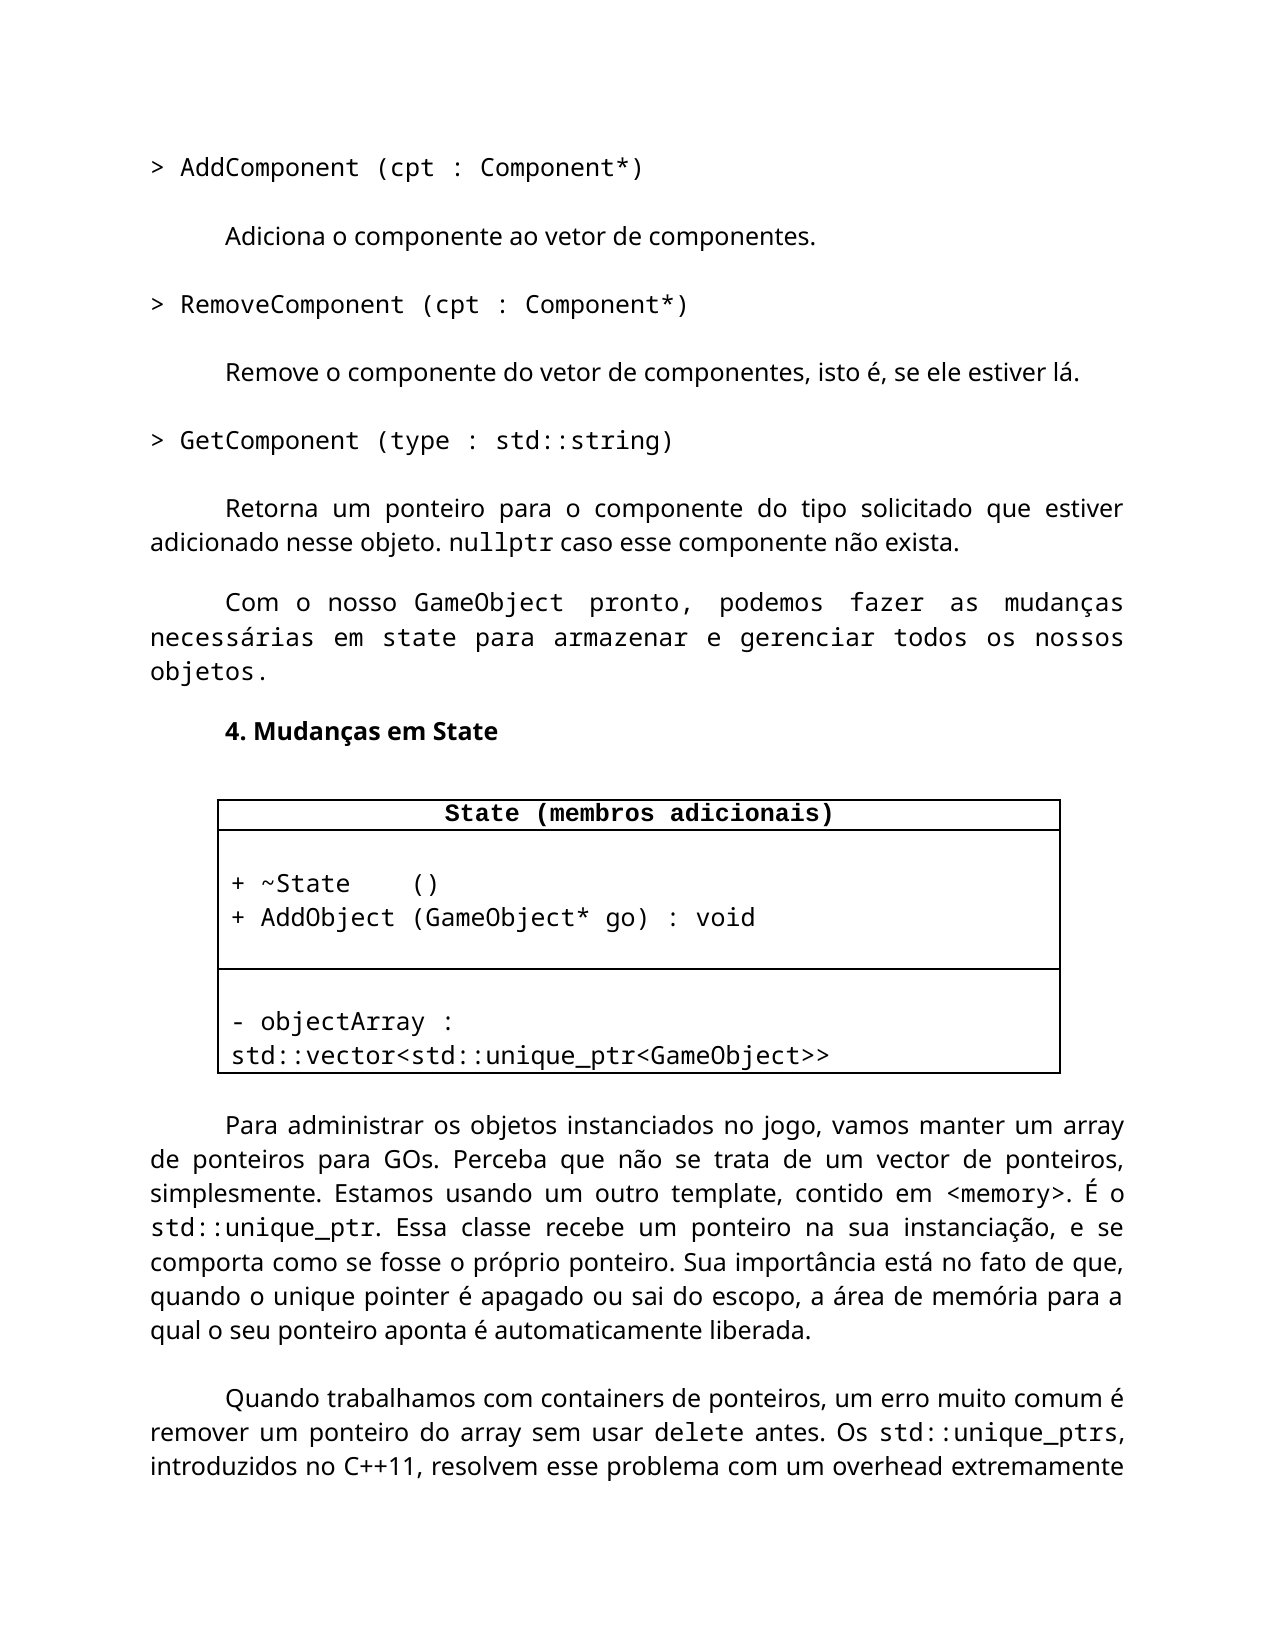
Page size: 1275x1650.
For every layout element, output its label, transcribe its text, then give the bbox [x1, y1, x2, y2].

text Para administrar os objetos instanciados no jogo, vamos manter um array de ponteiros para GOs. Perceba que não se trata de um vector de ponteiros, simplesmente. Estamos usando um outro template, contido em <memory>. É o std::unique_ptr. Essa classe recebe um ponteiro na sua instanciação, e se comporta como se fosse o próprio ponteiro. Sua importância está no fato de que, quando o unique pointer é apagado ou sai do escopo, a área de memória para a qual o seu ponteiro aponta é automaticamente liberada. [150, 1108, 1125, 1346]
text Quando trabalhamos com containers de ponteiros, um erro muito comum é remover um ponteiro do array sem usar delete antes. Os std::unique_ptrs, introduzidos no C++11, resolvem esse problema com um overhead extremamente [150, 1380, 1125, 1483]
text > AddComponent (cpt : Component*) [150, 150, 1125, 184]
text Com o nosso GameObject pronto, podemos fazer as mudanças necessárias em state para armazenar e gerenciar todos os nossos objetos. [150, 585, 1125, 687]
text 4. Mudanças em State [150, 714, 1125, 748]
text > RemoveComponent (cpt : Component*) [150, 286, 1125, 320]
text Remove o componente do vetor de componentes, isto é, se ele estiver lá. [150, 354, 1125, 388]
text > GetComponent (type : std::string) [150, 422, 1125, 457]
table_header State (membros adicionais) [219, 801, 1059, 829]
text Retorna um ponteiro para o componente do tipo solicitado que estiver adicionado nesse objeto. nullptr caso esse componente não exista. [150, 491, 1125, 559]
table_cell + ~State () + AddObject (GameObject* go) : void [219, 831, 1059, 967]
table_cell - objectArray : std::vector<std::unique_ptr<GameObject>> [219, 970, 1059, 1072]
text Adiciona o componente ao vetor de componentes. [150, 218, 1125, 252]
